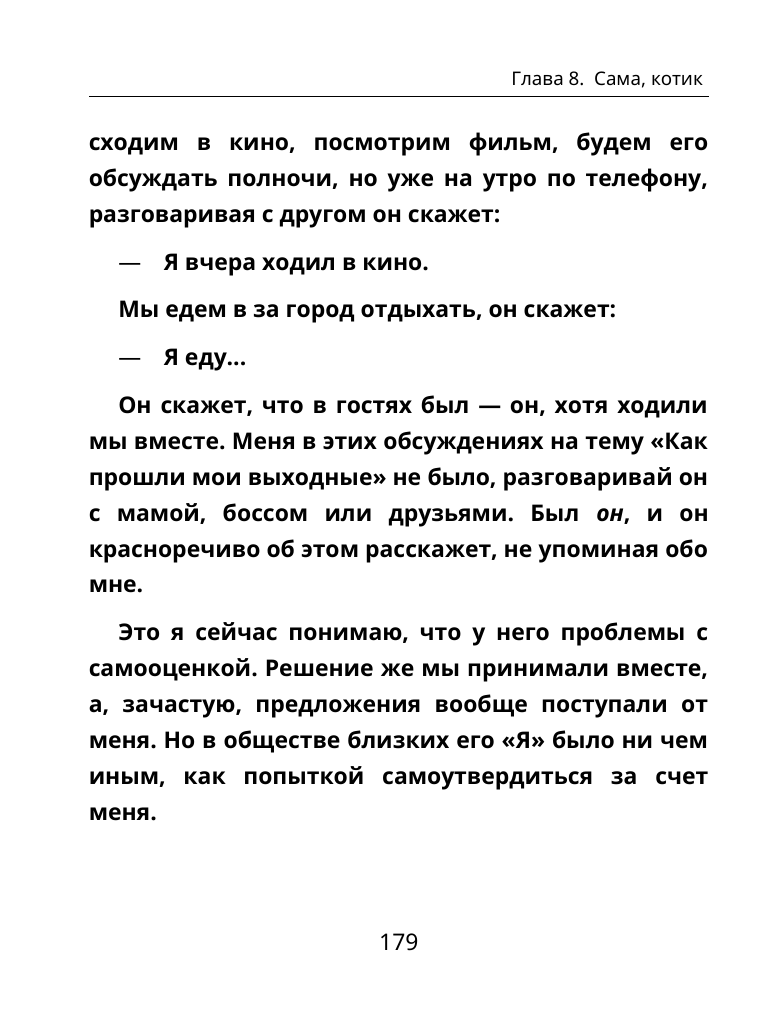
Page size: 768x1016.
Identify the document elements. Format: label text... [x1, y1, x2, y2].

text сходим в кино, посмотрим фильм, будем его обсуждать полночи, но уже на утро по телефону, разговаривая с другом он скажет: [88, 126, 709, 229]
text Он скажет, что в гостях был — он, хотя ходили мы вместе. Меня в этих обсуждениях на тему «Как прошли мои выходные» не было, разговаривай он с мамой, боссом или друзьями. Был он, и он красноречиво об этом расскажет, не упоминая обо мне. [88, 389, 709, 600]
list Я вчера ходил в кино. [88, 246, 709, 277]
text Мы едем в за город отдыхать, он скажет: [88, 293, 709, 324]
text Это я сейчас понимаю, что у него проблемы с самооценкой. Решение же мы принимали вместе, а, зачастую, предложения вообще поступали от меня. Но в обществе близких его «Я» было ни чем иным, как попыткой самоутвердиться за счет меня. [88, 616, 709, 827]
list Я еду... [88, 341, 709, 372]
